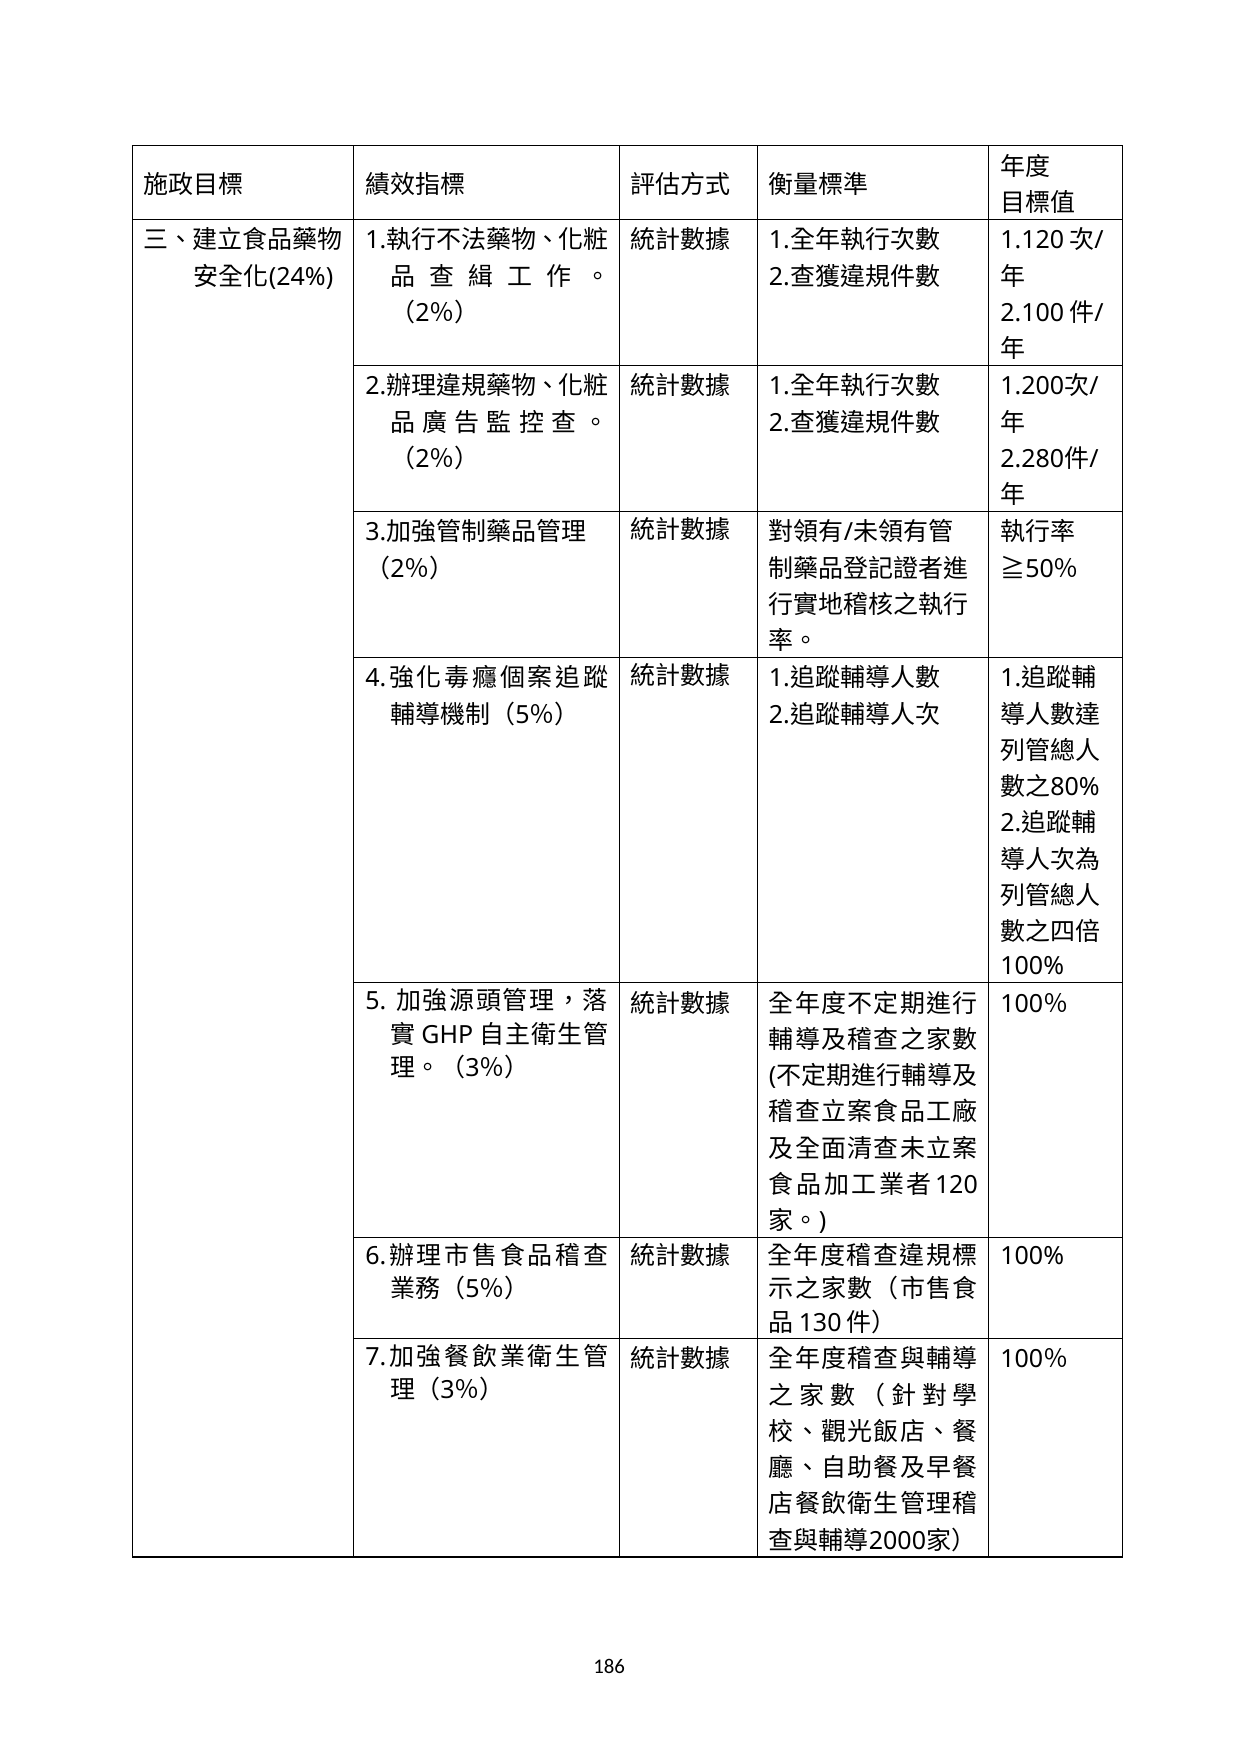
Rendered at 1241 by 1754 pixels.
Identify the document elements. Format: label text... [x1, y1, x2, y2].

table_cell 統計數據 [620, 658, 757, 982]
table_cell 統計數據 [620, 1339, 757, 1556]
table_cell 全年度稽查違規標示之家數（市售食品130件） [758, 1238, 988, 1338]
table_cell 4.強化毒癮個案追蹤輔導機制（5％） [354, 658, 619, 982]
table_cell 100% [989, 1238, 1122, 1338]
table_cell 1.200次/年 2.280件/年 [989, 366, 1122, 511]
table_cell 6.辦理市售食品稽查業務（5％） [354, 1238, 619, 1338]
table_cell 1.全年執行次數 2.查獲違規件數 [758, 220, 988, 365]
table_cell 1.追蹤輔導人數 2.追蹤輔導人次 [758, 658, 988, 982]
table_cell 全年度稽查與輔導之家數（針對學校、觀光飯店、餐廳、自助餐及早餐店餐飲衛生管理稽查與輔導2000家） [758, 1339, 988, 1556]
table_cell 統計數據 [620, 1238, 757, 1338]
table_cell 對領有/未領有管制藥品登記證者進行實地稽核之執行率。 [758, 512, 988, 657]
table_cell 100％ [989, 1339, 1122, 1556]
table_header 施政目標 [133, 146, 353, 219]
table_header 績效指標 [354, 146, 619, 219]
table_cell 5. 加強源頭管理，落實GHP自主衛生管理。（3％） [354, 983, 619, 1237]
table_header 年度 目標值 [989, 146, 1122, 219]
table_cell 1.追蹤輔導人數達列管總人數之80% 2.追蹤輔導人次為列管總人數之四倍100% [989, 658, 1122, 982]
table_cell 統計數據 [620, 512, 757, 657]
table_cell 執行率≧50％ [989, 512, 1122, 657]
table_cell 2.辦理違規藥物、化粧品廣告監控查。（2％） [354, 366, 619, 511]
table_header 衡量標準 [758, 146, 988, 219]
table_header 評估方式 [620, 146, 757, 219]
table_cell 1.執行不法藥物、化粧品查緝工作。（2％） [354, 220, 619, 365]
table_cell 全年度不定期進行輔導及稽查之家數(不定期進行輔導及稽查立案食品工廠及全面清查未立案食品加工業者120家。) [758, 983, 988, 1237]
table_cell 100％ [989, 983, 1122, 1237]
table_cell 1.全年執行次數 2.查獲違規件數 [758, 366, 988, 511]
table_cell 7.加強餐飲業衛生管理（3％） [354, 1339, 619, 1556]
table_cell 3.加強管制藥品管理 （2％） [354, 512, 619, 657]
table_cell 統計數據 [620, 983, 757, 1237]
table_cell 1.120次/年 2.100件/年 [989, 220, 1122, 365]
table_cell 統計數據 [620, 220, 757, 365]
table_cell 三、建立食品藥物安全化(24%) [133, 220, 353, 1556]
table_cell 統計數據 [620, 366, 757, 511]
